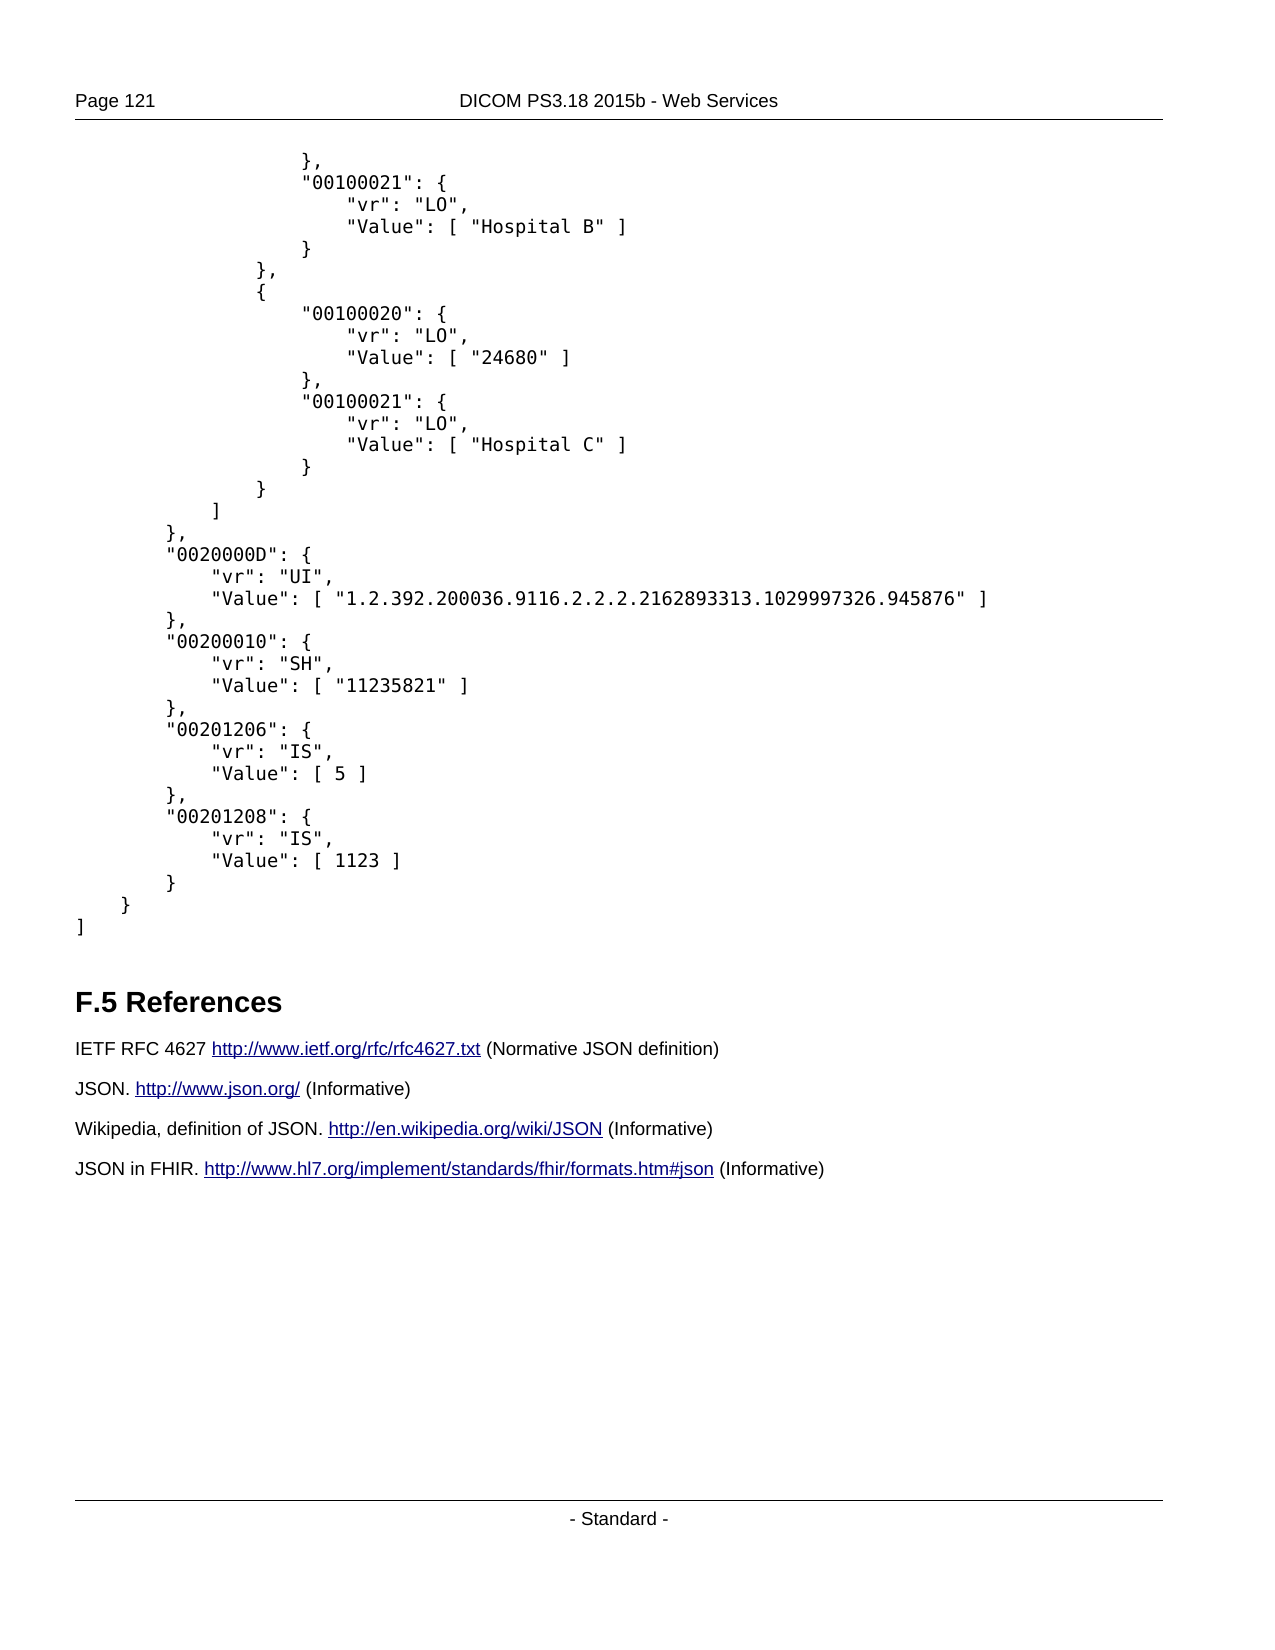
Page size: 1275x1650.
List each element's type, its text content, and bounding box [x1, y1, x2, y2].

text JSON. http://​www.json.org/ (Informative) [75, 1078, 1162, 1099]
text F.5 References [75, 985, 1162, 1018]
text IETF RFC 4627 http://​www.ietf.org/​rfc/​rfc4627.txt (Normative JSON definition) [75, 1037, 1162, 1059]
text Wikipedia, definition of JSON. http://​en.wikipedia.org/​wiki/​JSON (Informative) [75, 1118, 1162, 1139]
text }, "00100021": { "vr": "LO", "Value": [ "Hospital B" ] } }, { "00100020": { "vr": "LO", "Value": [ "24680" ] }, "00100021": { "vr": "LO", "Value": [ "Hospital C" ] } } ] }, "0020000D": { "vr": "UI", "Value": [ "1.2.392.200036.9116.2.2.2.2162893313.1029997326.945876" ] }, "00200010": { "vr": "SH", "Value": [ "11235821" ] }, "00201206": { "vr": "IS", "Value": [ 5 ] }, "00201208": { "vr": "IS", "Value": [ 1123 ] } } ] [75, 150, 1162, 966]
text JSON in FHIR. http://​www.hl7.org/​implement/​standards/​fhir/​formats.htm#json (Informative) [75, 1158, 1162, 1180]
